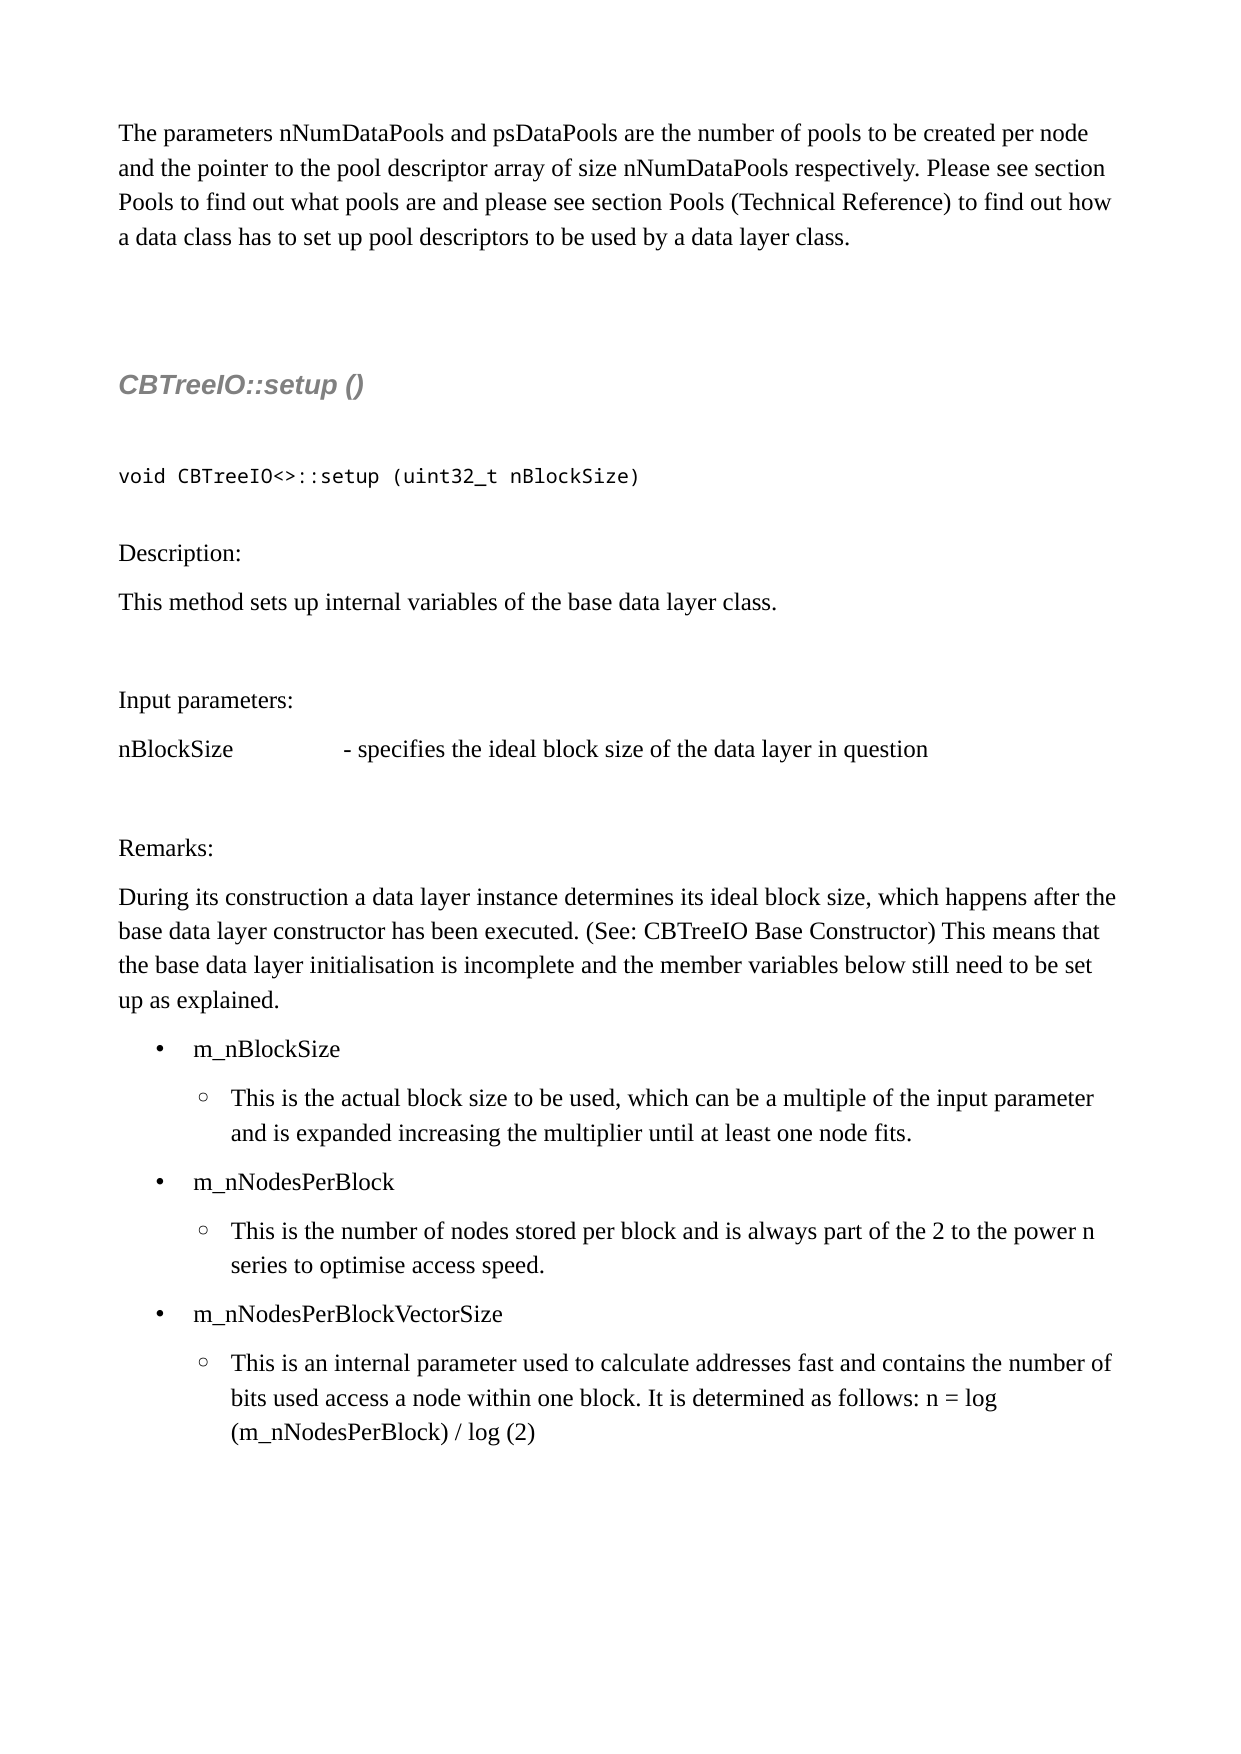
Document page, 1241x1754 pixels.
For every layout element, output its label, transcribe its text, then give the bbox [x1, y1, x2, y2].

text This method sets up internal variables of the base data layer class. [118, 587, 1122, 616]
text nBlockSize - specifies the ideal block size of the data layer in question [118, 734, 1122, 763]
text Description: [118, 538, 1122, 567]
list This is the number of nodes stored per block and is always part of the 2 to the power n series to optimise access speed. [193, 1216, 1122, 1279]
list m_nNodesPerBlockVectorSize [156, 1299, 1122, 1328]
text The parameters nNumDataPools and psDataPools are the number of pools to be created per node and the pointer to the pool descriptor array of size nNumDataPools respectively. Please see section Pools to find out what pools are and please see section Pools (Technical Reference) to find out how a data class has to set up pool descriptors to be used by a data layer class. [118, 118, 1122, 250]
list m_nNodesPerBlock [156, 1167, 1122, 1196]
subtitle CBTreeIO::setup () [118, 369, 1122, 401]
text During its construction a data layer instance determines its ideal block size, which happens after the base data layer constructor has been executed. (See: CBTreeIO Base Constructor) This means that the base data layer initialisation is incomplete and the member variables below still need to be set up as explained. [118, 882, 1122, 1014]
text Input parameters: [118, 685, 1122, 714]
text void CBTreeIO<>::setup (uint32_t nBlockSize) [118, 462, 1122, 489]
list This is an internal parameter used to calculate addresses fast and contains the number of bits used access a node within one block. It is determined as follows: n = log (m_nNodesPerBlock) / log (2) [193, 1348, 1122, 1446]
list This is the actual block size to be used, which can be a multiple of the input parameter and is expanded increasing the multiplier until at least one node fits. [193, 1083, 1122, 1146]
list m_nBlockSize [156, 1034, 1122, 1063]
text Remarks: [118, 833, 1122, 861]
